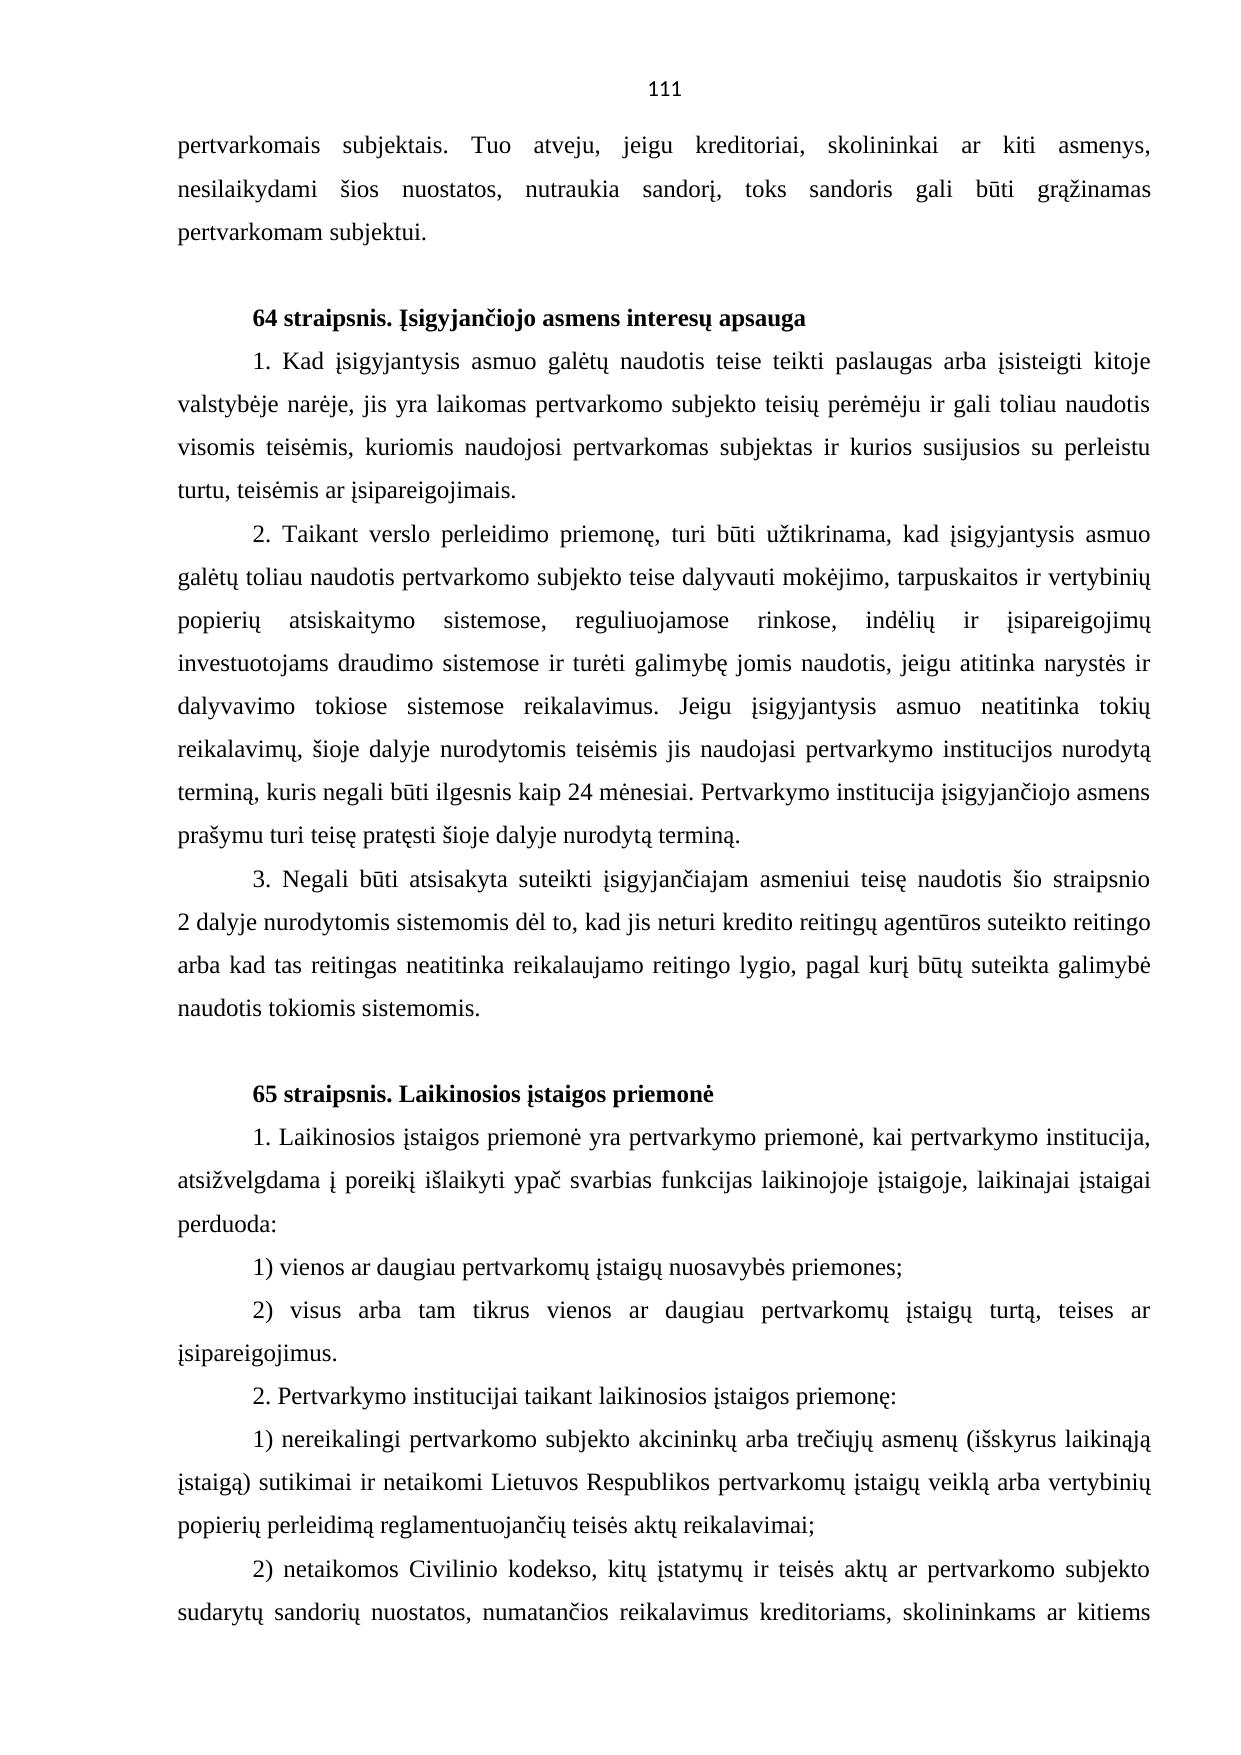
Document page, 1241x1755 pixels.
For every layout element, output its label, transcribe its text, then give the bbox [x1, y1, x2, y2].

text 2. Taikant verslo perleidimo priemonę, turi būti užtikrinama, kad įsigyjantysis asmuo galėtų toliau naudotis pertvarkomo subjekto teise dalyvauti mokėjimo, tarpuskaitos ir vertybinių popierių atsiskaitymo sistemose, reguliuojamose rinkose, indėlių ir įsipareigojimų investuotojams draudimo sistemose ir turėti galimybę jomis naudotis, jeigu atitinka narystės ir dalyvavimo tokiose sistemose reikalavimus. Jeigu įsigyjantysis asmuo neatitinka tokių reikalavimų, šioje dalyje nurodytomis teisėmis jis naudojasi pertvarkymo institucijos nurodytą terminą, kuris negali būti ilgesnis kaip 24 mėnesiai. Pertvarkymo institucija įsigyjančiojo asmens prašymu turi teisę pratęsti šioje dalyje nurodytą terminą. [177, 519, 1152, 849]
text 1) vienos ar daugiau pertvarkomų įstaigų nuosavybės priemones; [177, 1252, 1152, 1281]
text 1. Laikinosios įstaigos priemonė yra pertvarkymo priemonė, kai pertvarkymo institucija, atsižvelgdama į poreikį išlaikyti ypač svarbias funkcijas laikinojoje įstaigoje, laikinajai įstaigai perduoda: [177, 1122, 1152, 1237]
text 2) netaikomos Civilinio kodekso, kitų įstatymų ir teisės aktų ar pertvarkomo subjekto sudarytų sandorių nuostatos, numatančios reikalavimus kreditoriams, skolininkams ar kitiems [177, 1554, 1152, 1626]
text 3. Negali būti atsisakyta suteikti įsigyjančiajam asmeniui teisę naudotis šio straipsnio 2 dalyje nurodytomis sistemomis dėl to, kad jis neturi kredito reitingų agentūros suteikto reitingo arba kad tas reitingas neatitinka reikalaujamo reitingo lygio, pagal kurį būtų suteikta galimybė naudotis tokiomis sistemomis. [177, 864, 1152, 1022]
text 1) nereikalingi pertvarkomo subjekto akcininkų arba trečiųjų asmenų (išskyrus laikinąją įstaigą) sutikimai ir netaikomi Lietuvos Respublikos pertvarkomų įstaigų veiklą arba vertybinių popierių perleidimą reglamentuojančių teisės aktų reikalavimai; [177, 1424, 1152, 1539]
text 2. Pertvarkymo institucijai taikant laikinosios įstaigos priemonę: [177, 1381, 1152, 1410]
text 1. Kad įsigyjantysis asmuo galėtų naudotis teise teikti paslaugas arba įsisteigti kitoje valstybėje narėje, jis yra laikomas pertvarkomo subjekto teisių perėmėju ir gali toliau naudotis visomis teisėmis, kuriomis naudojosi pertvarkomas subjektas ir kurios susijusios su perleistu turtu, teisėmis ar įsipareigojimais. [177, 346, 1152, 504]
text 64 straipsnis. Įsigyjančiojo asmens interesų apsauga [177, 303, 1152, 332]
text pertvarkomais subjektais. Tuo atveju, jeigu kreditoriai, skolininkai ar kiti asmenys, nesilaikydami šios nuostatos, nutraukia sandorį, toks sandoris gali būti grąžinamas pertvarkomam subjektui. [177, 131, 1152, 246]
text 65 straipsnis. Laikinosios įstaigos priemonė [177, 1079, 1152, 1108]
text 2) visus arba tam tikrus vienos ar daugiau pertvarkomų įstaigų turtą, teises ar įsipareigojimus. [177, 1295, 1152, 1367]
